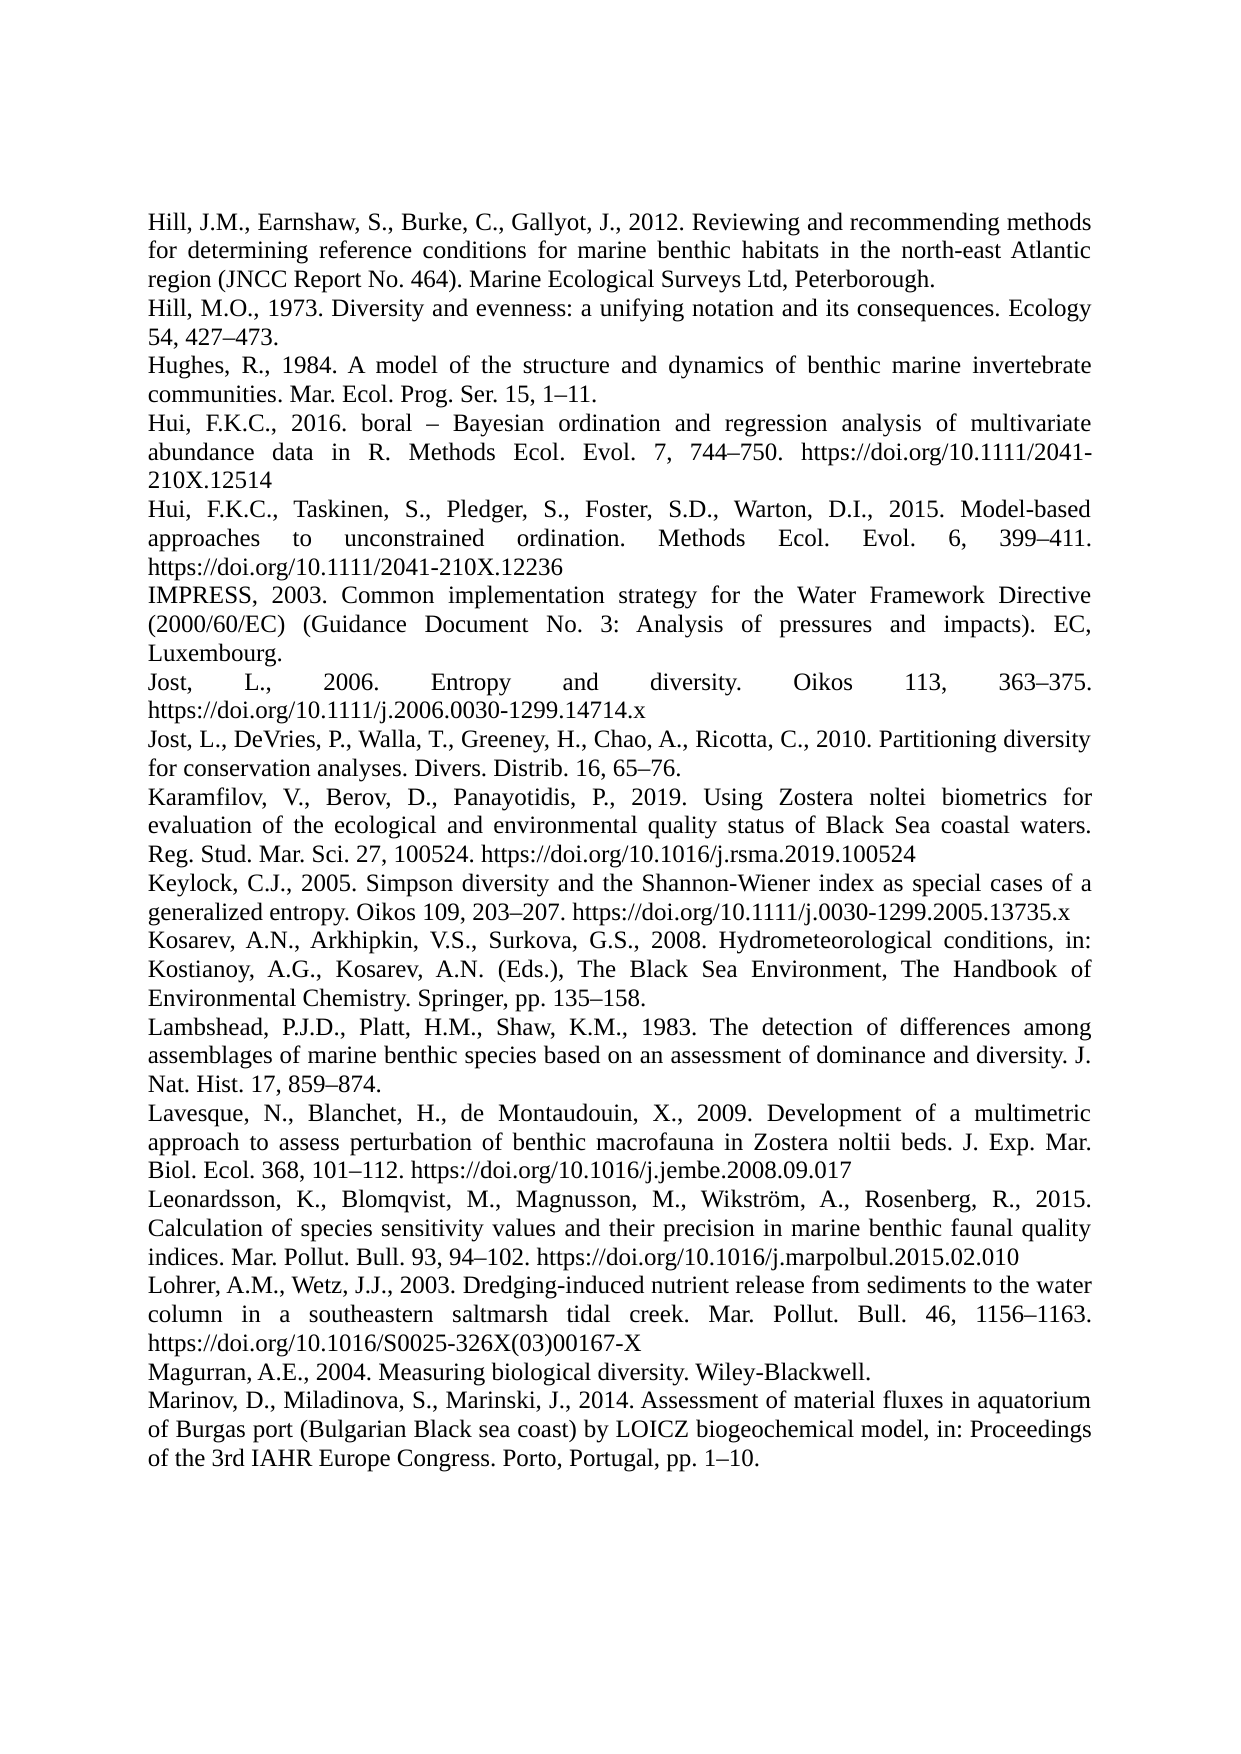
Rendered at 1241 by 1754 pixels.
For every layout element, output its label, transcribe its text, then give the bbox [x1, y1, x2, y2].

text Lohrer, A.M., Wetz, J.J., 2003. Dredging-induced nutrient release from sediments to the water column in a southeastern saltmarsh tidal creek. Mar. Pollut. Bull. 46, 1156–1163. https://doi.org/10.1016/S0025-326X(03)00167-X [148, 1270, 1093, 1357]
text Lavesque, N., Blanchet, H., de Montaudouin, X., 2009. Development of a multimetric approach to assess perturbation of benthic macrofauna in Zostera noltii beds. J. Exp. Mar. Biol. Ecol. 368, 101–112. https://doi.org/10.1016/j.jembe.2008.09.017 [148, 1098, 1093, 1184]
text Kosarev, A.N., Arkhipkin, V.S., Surkova, G.S., 2008. Hydrometeorological conditions, in: Kostianoy, A.G., Kosarev, A.N. (Eds.), The Black Sea Environment, The Handbook of Environmental Chemistry. Springer, pp. 135–158. [148, 925, 1093, 1012]
text Magurran, A.E., 2004. Measuring biological diversity. Wiley-Blackwell. [148, 1357, 1093, 1385]
text IMPRESS, 2003. Common implementation strategy for the Water Framework Directive (2000/60/EC) (Guidance Document No. 3: Analysis of pressures and impacts). EC, Luxembourg. [148, 580, 1093, 667]
text Hui, F.K.C., 2016. boral – Bayesian ordination and regression analysis of multivariate abundance data in R. Methods Ecol. Evol. 7, 744–750. https://doi.org/10.1111/2041-210X.12514 [148, 408, 1093, 494]
text Hill, J.M., Earnshaw, S., Burke, C., Gallyot, J., 2012. Reviewing and recommending methods for determining reference conditions for marine benthic habitats in the north-east Atlantic region (JNCC Report No. 464). Marine Ecological Surveys Ltd, Peterborough. [148, 207, 1093, 293]
text Lambshead, P.J.D., Platt, H.M., Shaw, K.M., 1983. The detection of differences among assemblages of marine benthic species based on an assessment of dominance and diversity. J. Nat. Hist. 17, 859–874. [148, 1012, 1093, 1098]
text Jost, L., 2006. Entropy and diversity. Oikos 113, 363–375. https://doi.org/10.1111/j.2006.0030-1299.14714.x [148, 667, 1093, 724]
text Hui, F.K.C., Taskinen, S., Pledger, S., Foster, S.D., Warton, D.I., 2015. Model-based approaches to unconstrained ordination. Methods Ecol. Evol. 6, 399–411. https://doi.org/10.1111/2041-210X.12236 [148, 494, 1093, 580]
text Keylock, C.J., 2005. Simpson diversity and the Shannon-Wiener index as special cases of a generalized entropy. Oikos 109, 203–207. https://doi.org/10.1111/j.0030-1299.2005.13735.x [148, 868, 1093, 925]
text Karamfilov, V., Berov, D., Panayotidis, P., 2019. Using Zostera noltei biometrics for evaluation of the ecological and environmental quality status of Black Sea coastal waters. Reg. Stud. Mar. Sci. 27, 100524. https://doi.org/10.1016/j.rsma.2019.100524 [148, 782, 1093, 868]
text Hill, M.O., 1973. Diversity and evenness: a unifying notation and its consequences. Ecology 54, 427–473. [148, 293, 1093, 350]
text Marinov, D., Miladinova, S., Marinski, J., 2014. Assessment of material fluxes in aquatorium of Burgas port (Bulgarian Black sea coast) by LOICZ biogeochemical model, in: Proceedings of the 3rd IAHR Europe Congress. Porto, Portugal, pp. 1–10. [148, 1385, 1093, 1472]
text Leonardsson, K., Blomqvist, M., Magnusson, M., Wikström, A., Rosenberg, R., 2015. Calculation of species sensitivity values and their precision in marine benthic faunal quality indices. Mar. Pollut. Bull. 93, 94–102. https://doi.org/10.1016/j.marpolbul.2015.02.010 [148, 1184, 1093, 1270]
text Jost, L., DeVries, P., Walla, T., Greeney, H., Chao, A., Ricotta, C., 2010. Partitioning diversity for conservation analyses. Divers. Distrib. 16, 65–76. [148, 724, 1093, 782]
text Hughes, R., 1984. A model of the structure and dynamics of benthic marine invertebrate communities. Mar. Ecol. Prog. Ser. 15, 1–11. [148, 350, 1093, 408]
